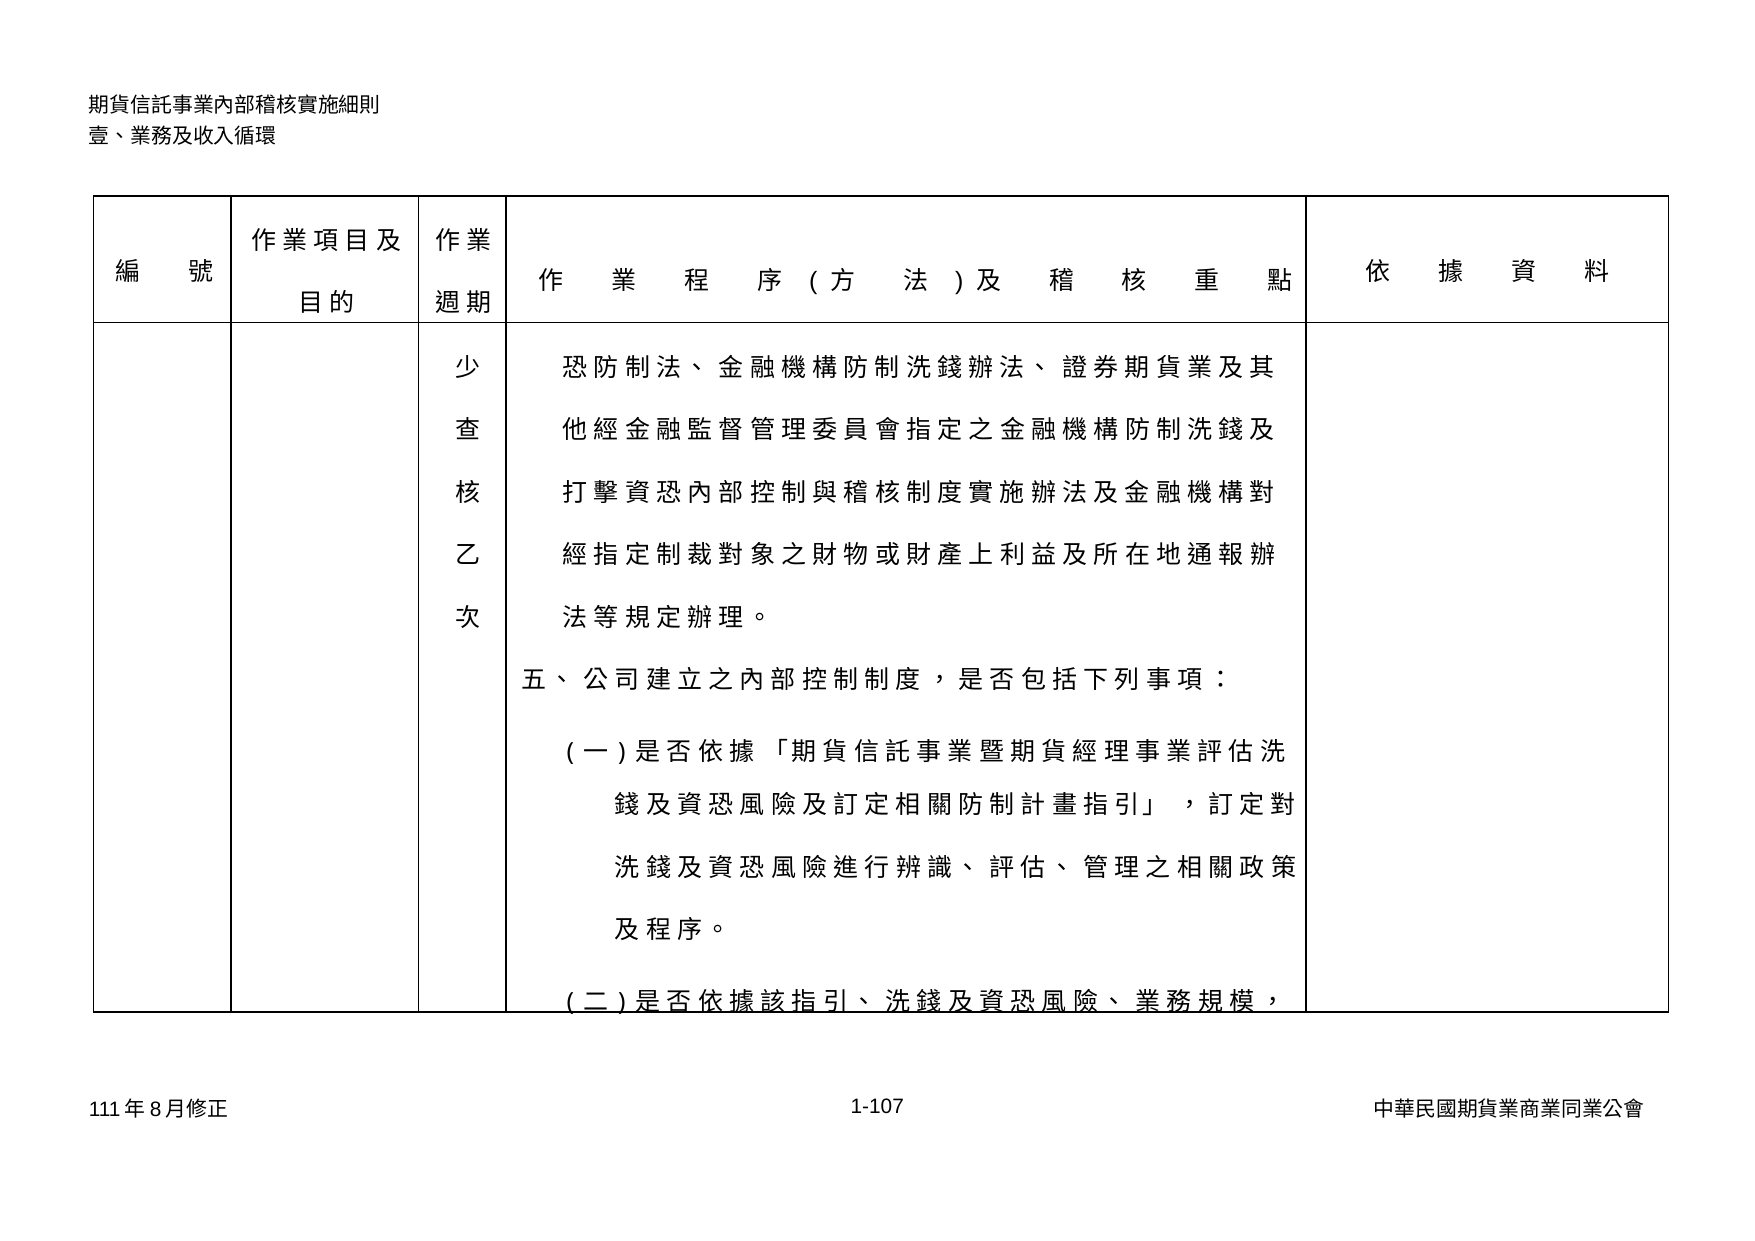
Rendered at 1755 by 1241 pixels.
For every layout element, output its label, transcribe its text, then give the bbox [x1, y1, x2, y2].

table_cell [232, 323, 418, 1011]
table_cell 恐防制法、金融機構防制洗錢辦法、證券期貨業及其他經金融監督管理委員會指定之金融機構防制洗錢及打擊資恐內部控制與稽核制度實施辦法及金融機構對經指定制裁對象之財物或財產上利益及所在地通報辦法等規定辦理。 五、公司建立之內部控制制度，是否包括下列事項： (一)是否依據「期貨信託事業暨期貨經理事業評估洗錢及資恐風險及訂定相關防制計畫指引」，訂定對洗錢及資恐風險進行辨識、評估、管理之相關政策及程序。 (二)是否依據該指引、洗錢及資恐風險、業務規模， [507, 323, 1305, 1011]
table_header 作 業 程 序 ( 方 法 ) 及 稽 核 重 點 [507, 197, 1305, 322]
table_header 編 號 [94, 197, 230, 322]
table_cell [1307, 323, 1668, 1011]
table_cell 少 查 核 乙 次 [419, 323, 505, 1011]
table_header 作業 週期 [419, 197, 505, 322]
table_header 作業項目及目的 [232, 197, 418, 322]
table_header 依 據 資 料 [1307, 197, 1668, 322]
table_cell [94, 323, 230, 1011]
